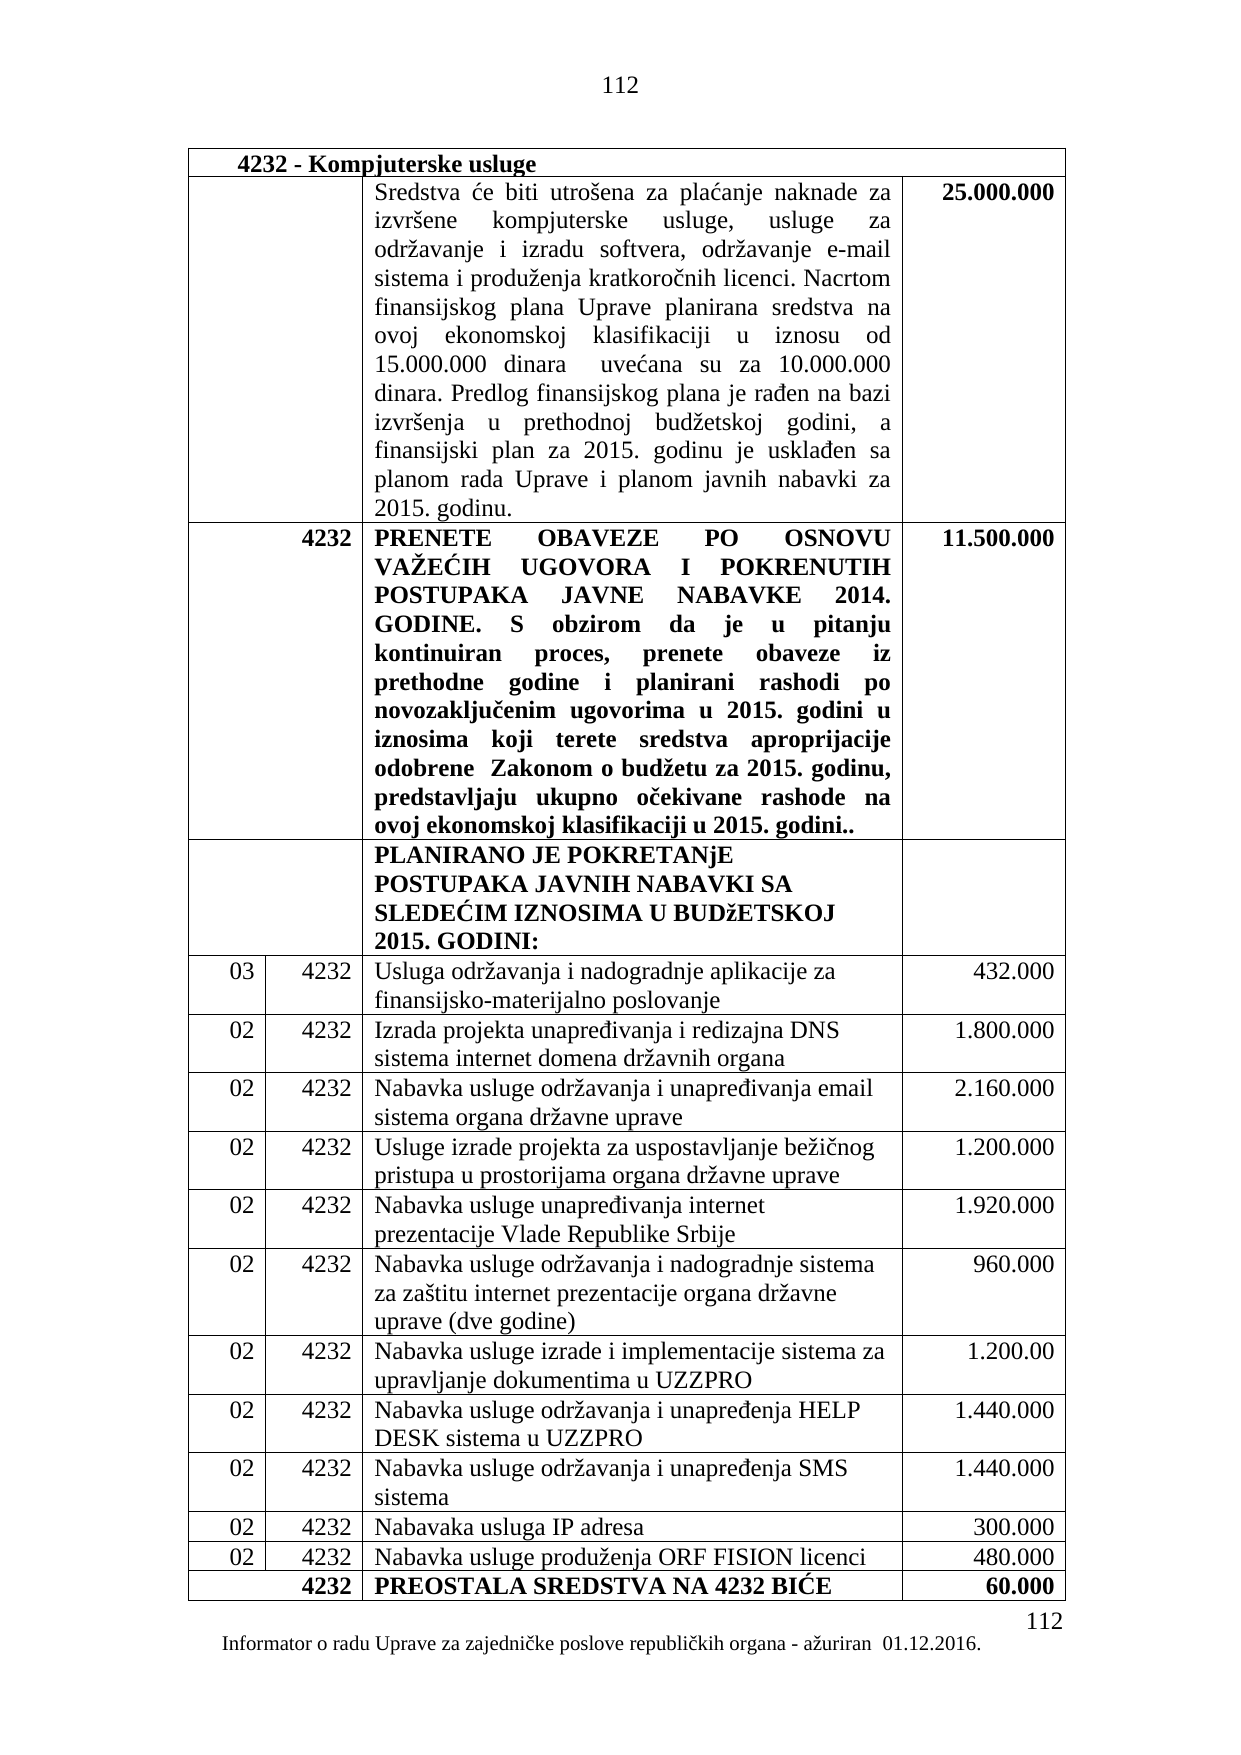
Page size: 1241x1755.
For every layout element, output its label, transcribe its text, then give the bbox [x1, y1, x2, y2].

table_cell 1.200.000 [903, 1132, 1065, 1189]
table_cell [189, 840, 362, 955]
table_cell Nabavka usluge održavanja i unapređenja SMS sistema [363, 1453, 902, 1511]
table_cell 4232 [266, 1190, 362, 1248]
table_cell Izrada projekta unapređivanja i redizajna DNS sistema internet domena državnih organa [363, 1015, 902, 1072]
table_cell 4232 - Kompjuterske usluge [189, 149, 1065, 176]
table_cell Nabavka usluge održavanja i nadogradnje sistema za zaštitu internet prezentacije organa državne uprave (dve godine) [363, 1249, 902, 1335]
table_cell PREOSTALA SREDSTVA NA 4232 BIĆE [363, 1571, 902, 1600]
table_cell Usluge izrade projekta za uspostavlјanje bežičnog pristupa u prostorijama organa državne uprave [363, 1132, 902, 1189]
table_cell 25.000.000 [903, 177, 1065, 522]
table_cell 4232 [266, 1132, 362, 1189]
table_cell PRENETE OBAVEZE PO OSNOVU VAŽEĆIH UGOVORA I POKRENUTIH POSTUPAKA JAVNE NABAVKE 2014. GODINE. S obzirom da je u pitanju kontinuiran proces, prenete obaveze iz prethodne godine i planirani rashodi po novozaklјučenim ugovorima u 2015. godini u iznosima koji terete sredstva aproprijacije odobrene Zakonom o budžetu za 2015. godinu, predstavlјaju ukupno očekivane rashode na ovoj ekonomskoj klasifikaciji u 2015. godini.. [363, 523, 902, 839]
table_cell PLANIRANO JE POKRETANјE POSTUPAKA JAVNIH NABAVKI SA SLEDEĆIM IZNOSIMA U BUDžETSKOJ 2015. GODINI: [363, 840, 902, 955]
table_cell 02 [189, 1542, 265, 1570]
table_cell Nabavaka usluga IP adresa [363, 1512, 902, 1541]
table_cell 960.000 [903, 1249, 1065, 1335]
table_cell 4232 [266, 1073, 362, 1131]
table_cell 4232 [189, 1571, 362, 1600]
table_cell 4232 [266, 1249, 362, 1335]
table_cell 2.160.000 [903, 1073, 1065, 1131]
table_cell 1.440.000 [903, 1453, 1065, 1511]
table_cell 4232 [266, 1336, 362, 1394]
table_cell 02 [189, 1395, 265, 1452]
table_cell 4232 [266, 1542, 362, 1570]
table_cell 432.000 [903, 956, 1065, 1014]
table_cell 4232 [266, 1395, 362, 1452]
table_cell 02 [189, 1015, 265, 1072]
table_cell 02 [189, 1453, 265, 1511]
table_cell 03 [189, 956, 265, 1014]
table_cell 02 [189, 1132, 265, 1189]
table_cell 1.200.00 [903, 1336, 1065, 1394]
table_cell Usluga održavanja i nadogradnje aplikacije za finansijsko-materijalno poslovanje [363, 956, 902, 1014]
table_cell 480.000 [903, 1542, 1065, 1570]
table_cell 4232 [266, 1453, 362, 1511]
table_cell 02 [189, 1073, 265, 1131]
table_cell 02 [189, 1190, 265, 1248]
table_cell 02 [189, 1512, 265, 1541]
table_cell 60.000 [903, 1571, 1065, 1600]
table_cell 1.920.000 [903, 1190, 1065, 1248]
table_cell 300.000 [903, 1512, 1065, 1541]
table_cell Sredstva će biti utrošena za plaćanje naknade za izvršene kompjuterske usluge, usluge za održavanje i izradu softvera, održavanje e-mail sistema i produženja kratkoročnih licenci. Nacrtom finansijskog plana Uprave planirana sredstva na ovoj ekonomskoj klasifikaciji u iznosu od 15.000.000 dinara uvećana su za 10.000.000 dinara. Predlog finansijskog plana je rađen na bazi izvršenja u prethodnoj budžetskoj godini, a finansijski plan za 2015. godinu je usklađen sa planom rada Uprave i planom javnih nabavki za 2015. godinu. [363, 177, 902, 522]
table_cell [189, 177, 362, 522]
table_cell 1.440.000 [903, 1395, 1065, 1452]
table_cell 11.500.000 [903, 523, 1065, 839]
table_cell Nabavka usluge održavanja i unapređenja HELP DESK sistema u UZZPRO [363, 1395, 902, 1452]
table_cell 02 [189, 1249, 265, 1335]
table_cell 4232 [189, 523, 362, 839]
table_cell 4232 [266, 1512, 362, 1541]
table_cell Nabavka usluge održavanja i unapređivanja email sistema organa državne uprave [363, 1073, 902, 1131]
table_cell 4232 [266, 956, 362, 1014]
table_cell 4232 [266, 1015, 362, 1072]
table_cell [903, 840, 1065, 955]
table_cell 1.800.000 [903, 1015, 1065, 1072]
table_cell Nabavka usluge izrade i implementacije sistema za upravlјanje dokumentima u UZZPRO [363, 1336, 902, 1394]
table_cell Nabavka usluge unapređivanja internet prezentacije Vlade Republike Srbije [363, 1190, 902, 1248]
table_cell Nabavka usluge produženja ORF FISION licenci [363, 1542, 902, 1570]
table_cell 02 [189, 1336, 265, 1394]
